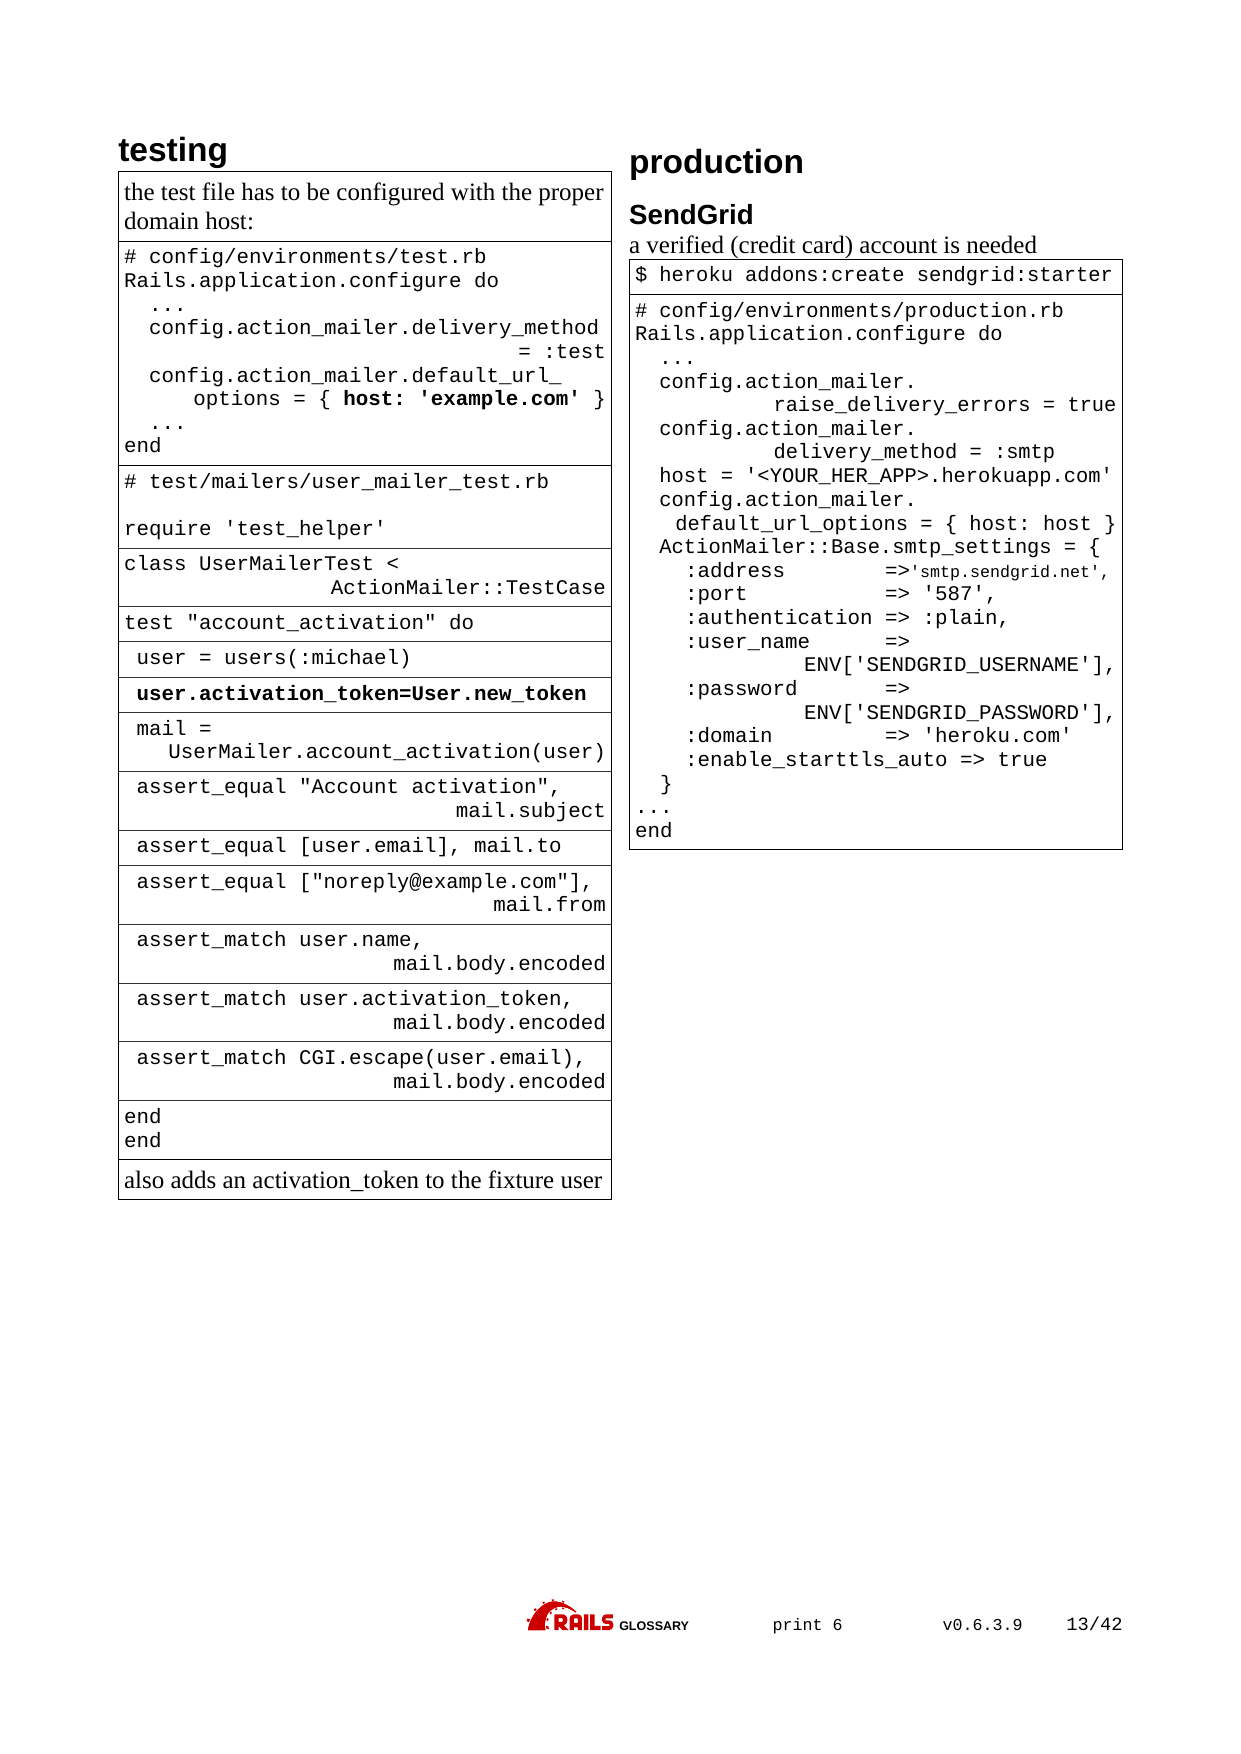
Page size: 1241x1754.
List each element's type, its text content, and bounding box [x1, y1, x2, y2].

table_cell assert_equal [user.email], mail.to [119, 831, 611, 865]
text a verified (credit card) account is needed [629, 230, 1122, 259]
table_cell also adds an activation_token to the fixture user [119, 1160, 611, 1199]
table_cell user.activation_token=User.new_token [119, 678, 611, 712]
table_header $ heroku addons:create sendgrid:starter [630, 260, 1122, 294]
table_cell test "account_activation" do [119, 607, 611, 641]
table_cell assert_equal "Account activation", mail.subject [119, 772, 611, 829]
subtitle production [629, 142, 1122, 180]
table_cell assert_equal ["noreply@example.com"], mail.from [119, 866, 611, 924]
table_cell # test/mailers/user_mailer_test.rb require 'test_helper' [119, 466, 611, 547]
table_cell end end [119, 1101, 611, 1159]
subtitle testing [118, 130, 611, 168]
subtitle SendGrid [629, 198, 1122, 230]
table_header the test file has to be configured with the proper domain host: [119, 172, 611, 241]
table_cell # config/environments/production.rb Rails.application.configure do ... config.action_mailer. raise_delivery_errors = true config.action_mailer. delivery_method = :smtp host = '<YOUR_HER_APP>.herokuapp.com' config.action_mailer. default_url_options = { host: host } ActionMailer::Base.smtp_settings = { :address =>'smtp.sendgrid.net', :port => '587', :authentication => :plain, :user_name => ENV['SENDGRID_USERNAME'], :password => ENV['SENDGRID_PASSWORD'], :domain => 'heroku.com' :enable_starttls_auto => true } ... end [630, 295, 1122, 849]
table_cell assert_match CGI.escape(user.email), mail.body.encoded [119, 1042, 611, 1100]
table_cell # config/environments/test.rb Rails.application.configure do ... config.action_mailer.delivery_method = :test config.action_mailer.default_url_ options = { host: 'example.com' } ... end [119, 242, 611, 465]
table_cell assert_match user.activation_token, mail.body.encoded [119, 984, 611, 1041]
table_cell mail = UserMailer.account_activation(user) [119, 713, 611, 771]
table_cell class UserMailerTest < ActionMailer::TestCase [119, 549, 611, 606]
table_cell assert_match user.name, mail.body.encoded [119, 925, 611, 982]
table_cell user = users(:michael) [119, 642, 611, 677]
